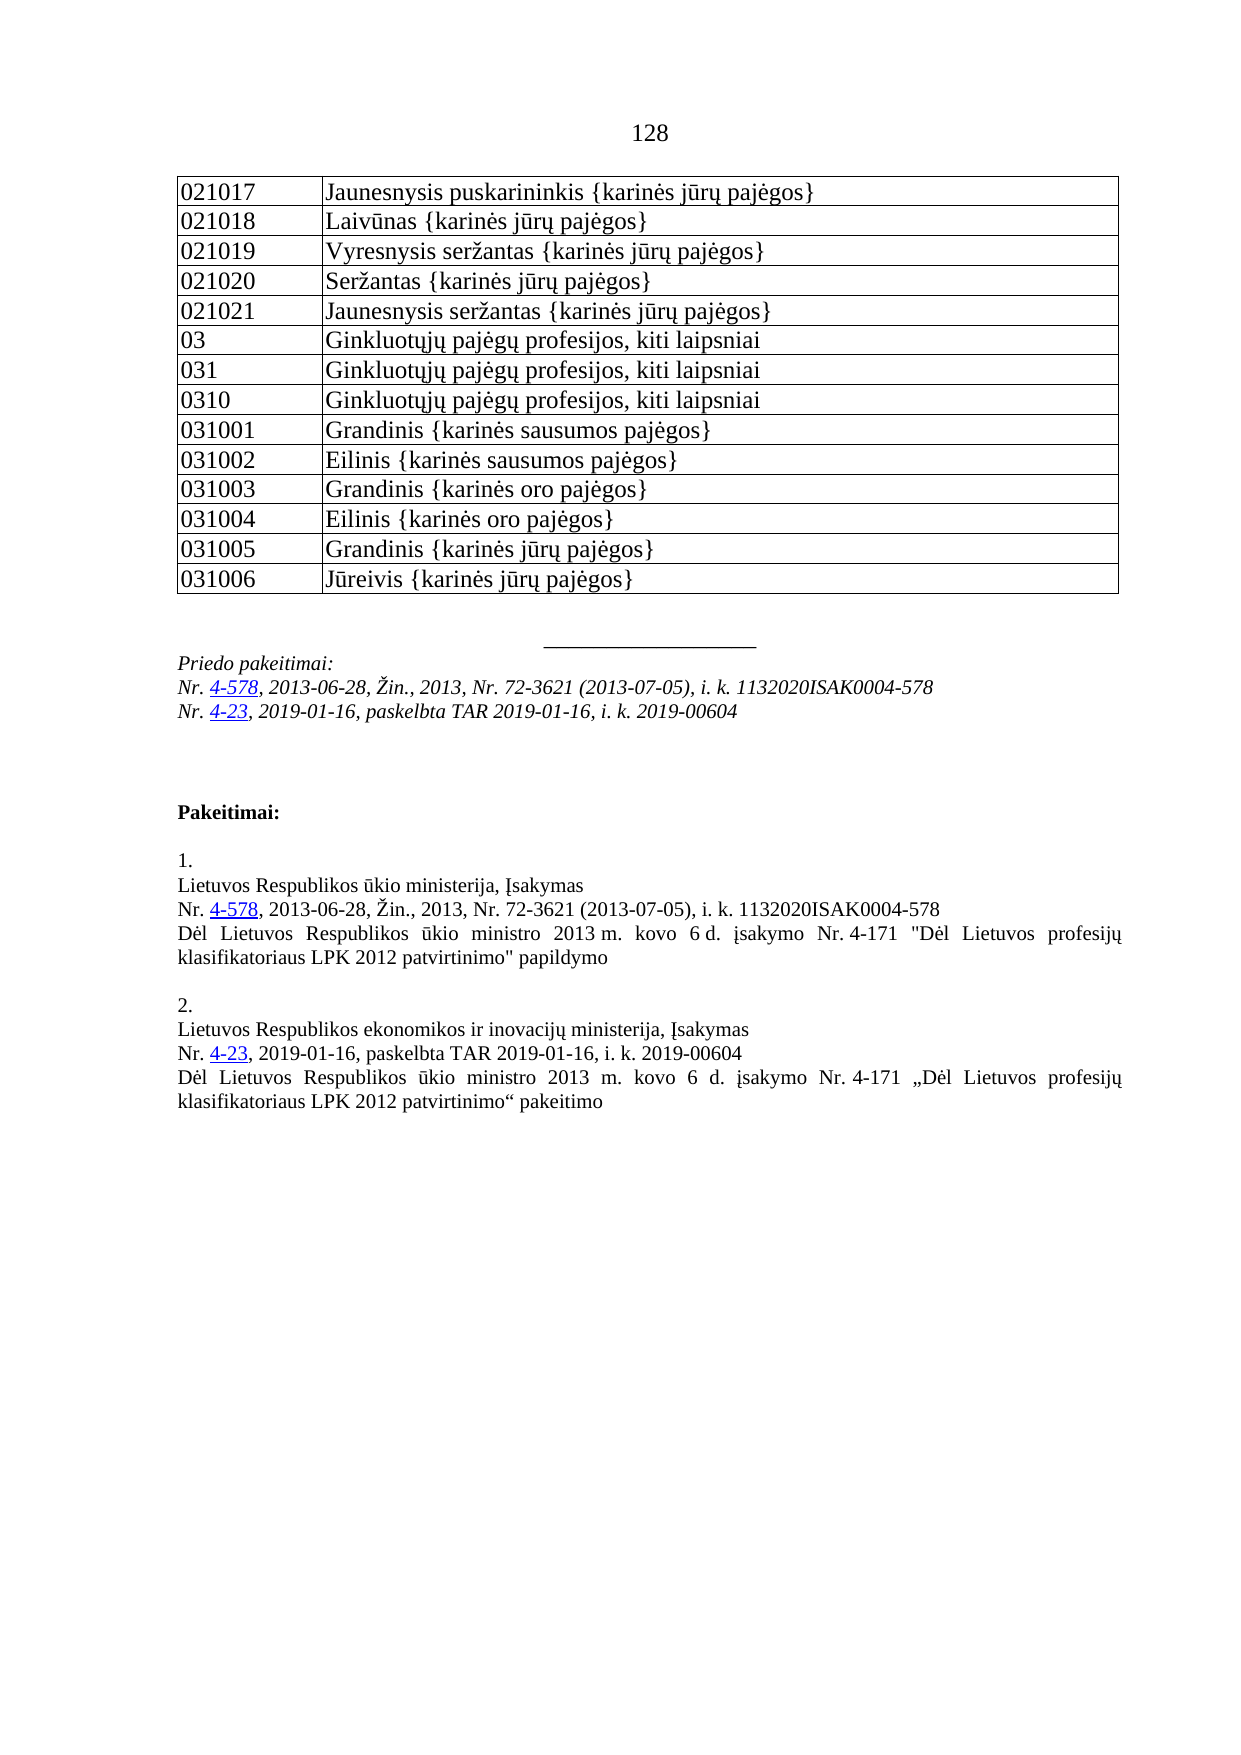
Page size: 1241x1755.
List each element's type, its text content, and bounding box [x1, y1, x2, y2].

table_cell 0310 [178, 385, 322, 414]
table_cell Grandinis {karinės jūrų pajėgos} [323, 534, 1118, 563]
text Dėl Lietuvos Respublikos ūkio ministro 2013 m. kovo 6 d. įsakymo Nr. 4-171 „Dėl Lietuvos profesijų klasifikatoriaus LPK 2012 patvirtinimo“ pakeitimo [177, 1065, 1122, 1113]
table_cell 031002 [178, 445, 322, 473]
text Pakeitimai: [177, 800, 1122, 824]
table_cell 031 [178, 355, 322, 384]
text Nr. 4-23, 2019-01-16, paskelbta TAR 2019-01-16, i. k. 2019-00604 [177, 1041, 1122, 1065]
table_cell Laivūnas {karinės jūrų pajėgos} [323, 206, 1118, 235]
table_cell 031001 [178, 415, 322, 444]
table_cell Ginkluotųjų pajėgų profesijos, kiti laipsniai [323, 326, 1118, 354]
table_cell Ginkluotųjų pajėgų profesijos, kiti laipsniai [323, 385, 1118, 414]
table_cell Vyresnysis seržantas {karinės jūrų pajėgos} [323, 236, 1118, 265]
table_cell Grandinis {karinės sausumos pajėgos} [323, 415, 1118, 444]
table_cell 031005 [178, 534, 322, 563]
text _________________ [177, 622, 1122, 651]
text Priedo pakeitimai: [177, 651, 1122, 675]
table_cell 031006 [178, 564, 322, 593]
table_cell 021021 [178, 296, 322, 324]
text 1. [177, 848, 1122, 872]
table_cell 031004 [178, 504, 322, 533]
table_cell Eilinis {karinės oro pajėgos} [323, 504, 1118, 533]
table_cell Eilinis {karinės sausumos pajėgos} [323, 445, 1118, 473]
table_cell 03 [178, 326, 322, 354]
text Nr. 4-578, 2013-06-28, Žin., 2013, Nr. 72-3621 (2013-07-05), i. k. 1132020ISAK0004-578 [177, 897, 1122, 921]
text 2. [177, 993, 1122, 1017]
table_cell Jūreivis {karinės jūrų pajėgos} [323, 564, 1118, 593]
table_cell 021017 [178, 177, 322, 205]
table_cell 031003 [178, 475, 322, 503]
table_cell 021019 [178, 236, 322, 265]
table_cell Seržantas {karinės jūrų pajėgos} [323, 266, 1118, 295]
table_cell 021018 [178, 206, 322, 235]
table_cell 021020 [178, 266, 322, 295]
table_cell Ginkluotųjų pajėgų profesijos, kiti laipsniai [323, 355, 1118, 384]
text Lietuvos Respublikos ekonomikos ir inovacijų ministerija, Įsakymas [177, 1017, 1122, 1041]
text Nr. 4-578, 2013-06-28, Žin., 2013, Nr. 72-3621 (2013-07-05), i. k. 1132020ISAK0004-578 [177, 675, 1122, 699]
text Nr. 4-23, 2019-01-16, paskelbta TAR 2019-01-16, i. k. 2019-00604 [177, 699, 1122, 723]
text Lietuvos Respublikos ūkio ministerija, Įsakymas [177, 872, 1122, 897]
text Dėl Lietuvos Respublikos ūkio ministro 2013 m. kovo 6 d. įsakymo Nr. 4-171 "Dėl Lietuvos profesijų klasifikatoriaus LPK 2012 patvirtinimo" papildymo [177, 921, 1122, 969]
table_cell Grandinis {karinės oro pajėgos} [323, 475, 1118, 503]
table_cell Jaunesnysis puskarininkis {karinės jūrų pajėgos} [323, 177, 1118, 205]
table_cell Jaunesnysis seržantas {karinės jūrų pajėgos} [323, 296, 1118, 324]
